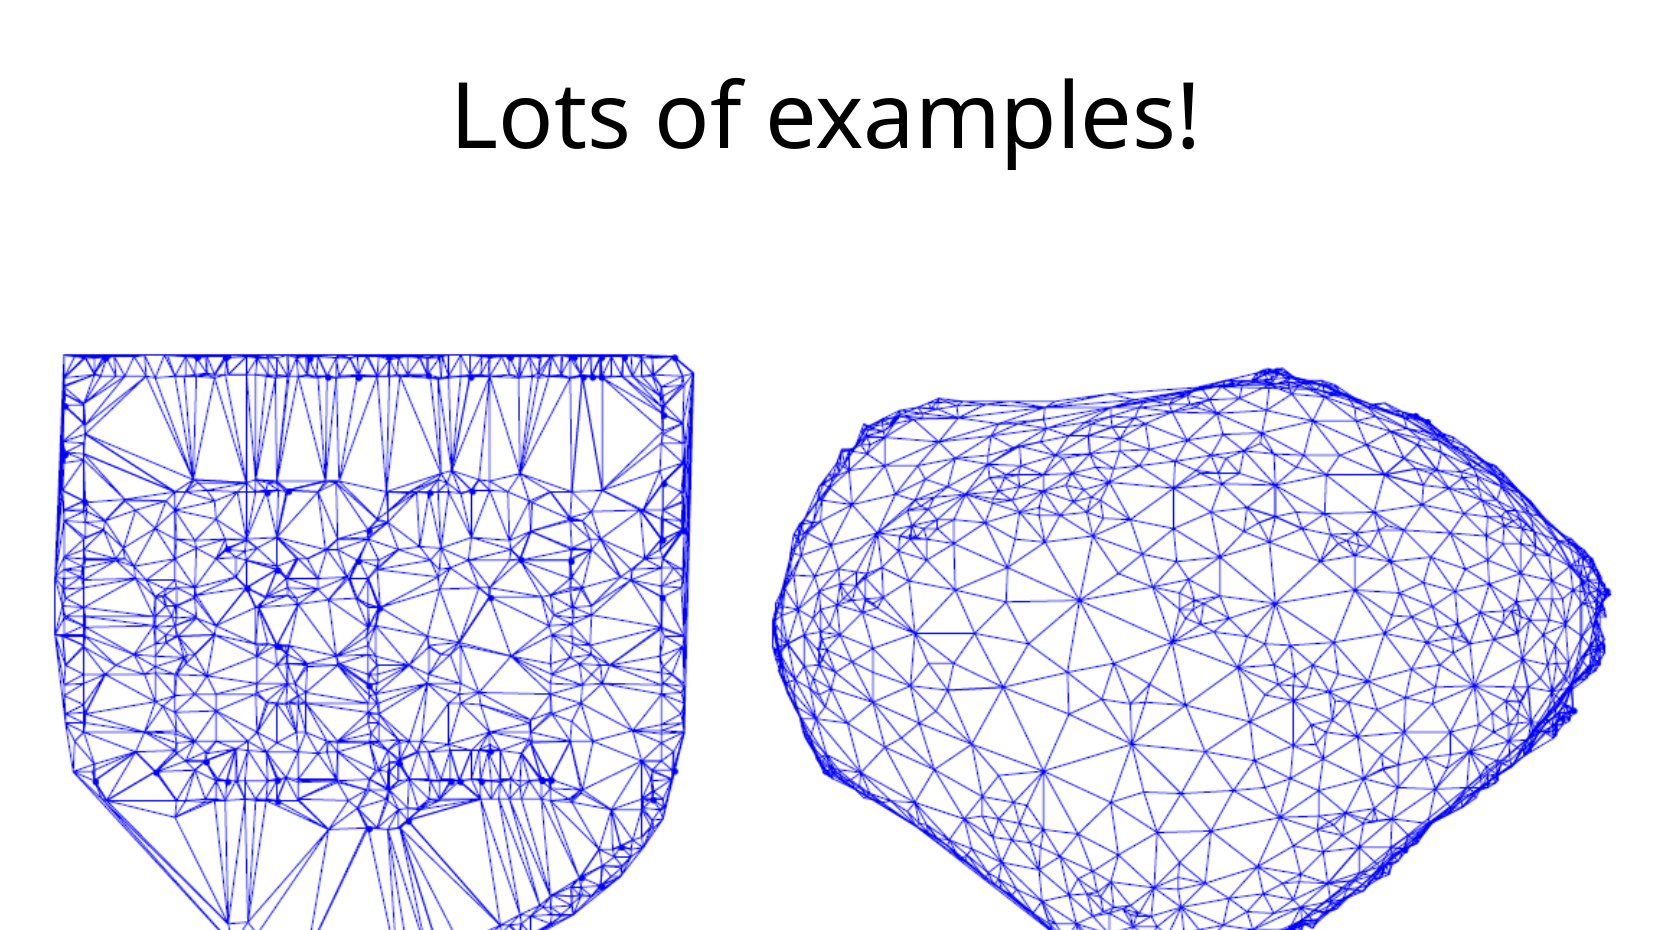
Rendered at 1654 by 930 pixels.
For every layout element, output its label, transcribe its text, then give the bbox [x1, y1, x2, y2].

title Lots of examples! [82, 49, 1571, 257]
picture [1, 314, 1653, 930]
